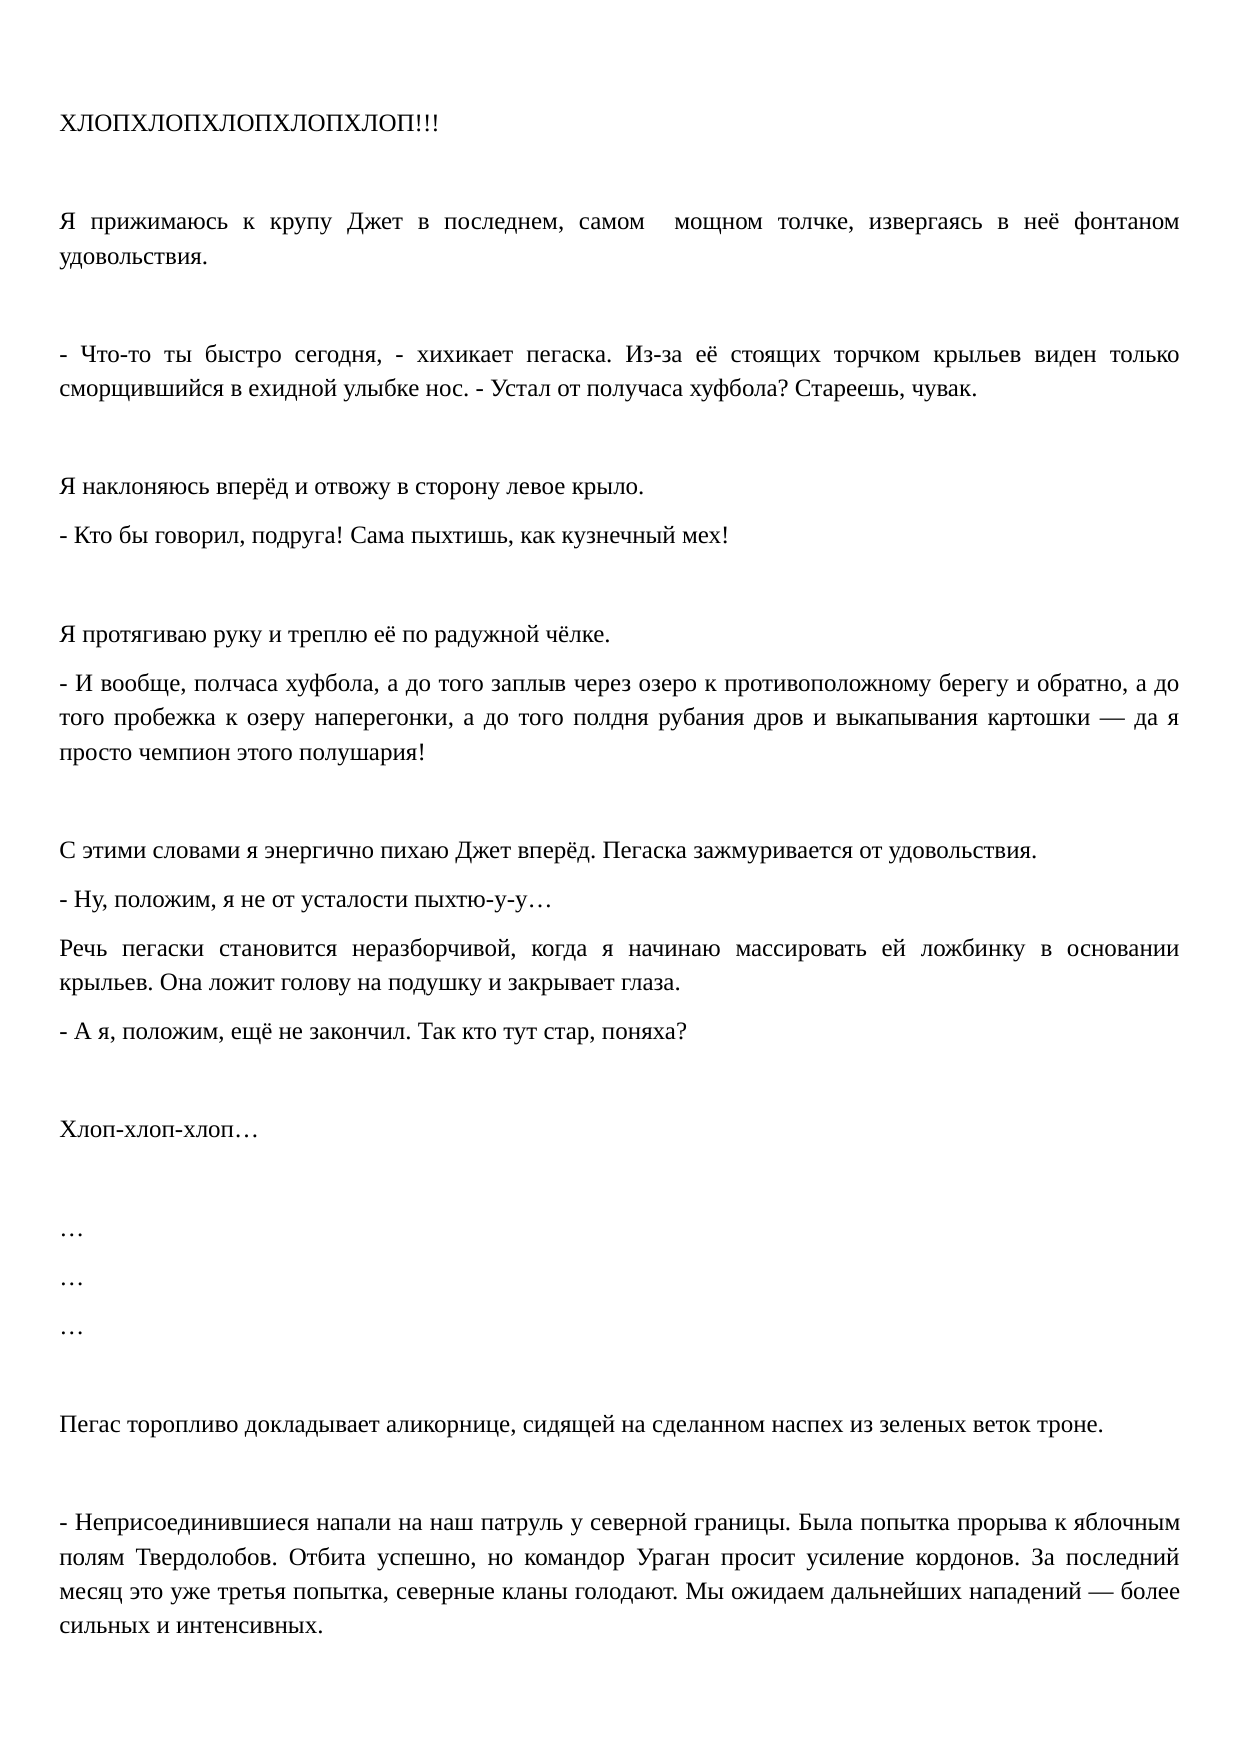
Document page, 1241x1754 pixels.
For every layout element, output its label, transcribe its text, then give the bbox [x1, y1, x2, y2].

text Пегас торопливо докладывает аликорнице, сидящей на сделанном наспех из зеленых веток троне. [59, 1409, 1181, 1438]
text С этими словами я энергично пихаю Джет вперёд. Пегаска зажмуривается от удовольствия. [59, 835, 1181, 863]
text Хлоп-хлоп-хлоп… [59, 1114, 1181, 1143]
text Я наклоняюсь вперёд и отвожу в сторону левое крыло. [59, 471, 1181, 500]
text Я протягиваю руку и треплю её по радужной чёлке. [59, 619, 1181, 647]
text … [59, 1213, 1181, 1241]
text … [59, 1311, 1181, 1339]
text Я прижимаюсь к крупу Джет в последнем, самом мощном толчке, извергаясь в неё фонтаном удовольствия. [59, 206, 1181, 269]
text ХЛОПХЛОПХЛОПХЛОПХЛОП!!! [59, 108, 1181, 137]
text - А я, положим, ещё не закончил. Так кто тут стар, поняха? [59, 1016, 1181, 1045]
text - Неприсоединившиеся напали на наш патруль у северной границы. Была попытка прорыва к яблочным полям Твердолобов. Отбита успешно, но командор Ураган просит усиление кордонов. За последний месяц это уже третья попытка, северные кланы голодают. Мы ожидаем дальнейших нападений — более сильных и интенсивных. [59, 1507, 1181, 1639]
text - Что-то ты быстро сегодня, - хихикает пегаска. Из-за её стоящих торчком крыльев виден только сморщившийся в ехидной улыбке нос. - Устал от получаса хуфбола? Стареешь, чувак. [59, 339, 1181, 402]
text - Ну, положим, я не от усталости пыхтю-у-у… [59, 884, 1181, 913]
text - Кто бы говорил, подруга! Сама пыхтишь, как кузнечный мех! [59, 521, 1181, 549]
text - И вообще, полчаса хуфбола, а до того заплыв через озеро к противоположному берегу и обратно, а до того пробежка к озеру наперегонки, а до того полдня рубания дров и выкапывания картошки — да я просто чемпион этого полушария! [59, 668, 1181, 765]
text Речь пегаски становится неразборчивой, когда я начинаю массировать ей ложбинку в основании крыльев. Она ложит голову на подушку и закрывает глаза. [59, 933, 1181, 996]
text … [59, 1262, 1181, 1291]
